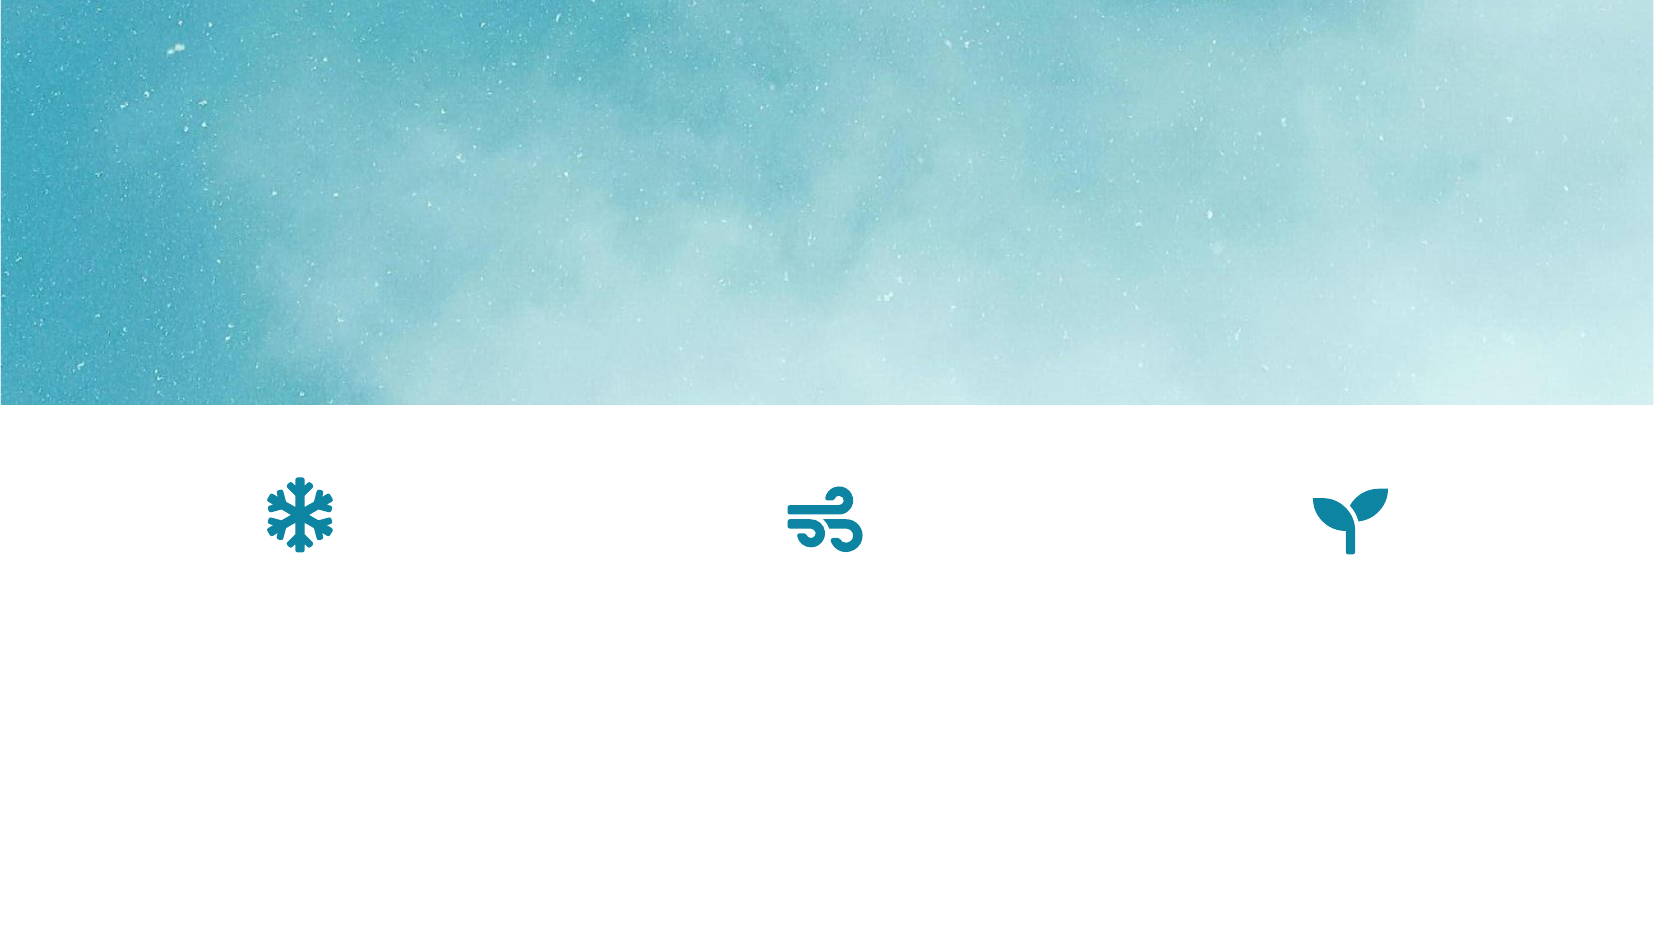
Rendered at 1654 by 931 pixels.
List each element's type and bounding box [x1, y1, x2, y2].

text_box [823, 519, 863, 553]
text_box [1312, 498, 1356, 555]
picture [2, 0, 1653, 405]
text_box [267, 477, 333, 553]
text_box [1349, 488, 1388, 522]
text_box [787, 519, 825, 548]
text_box [787, 486, 854, 515]
